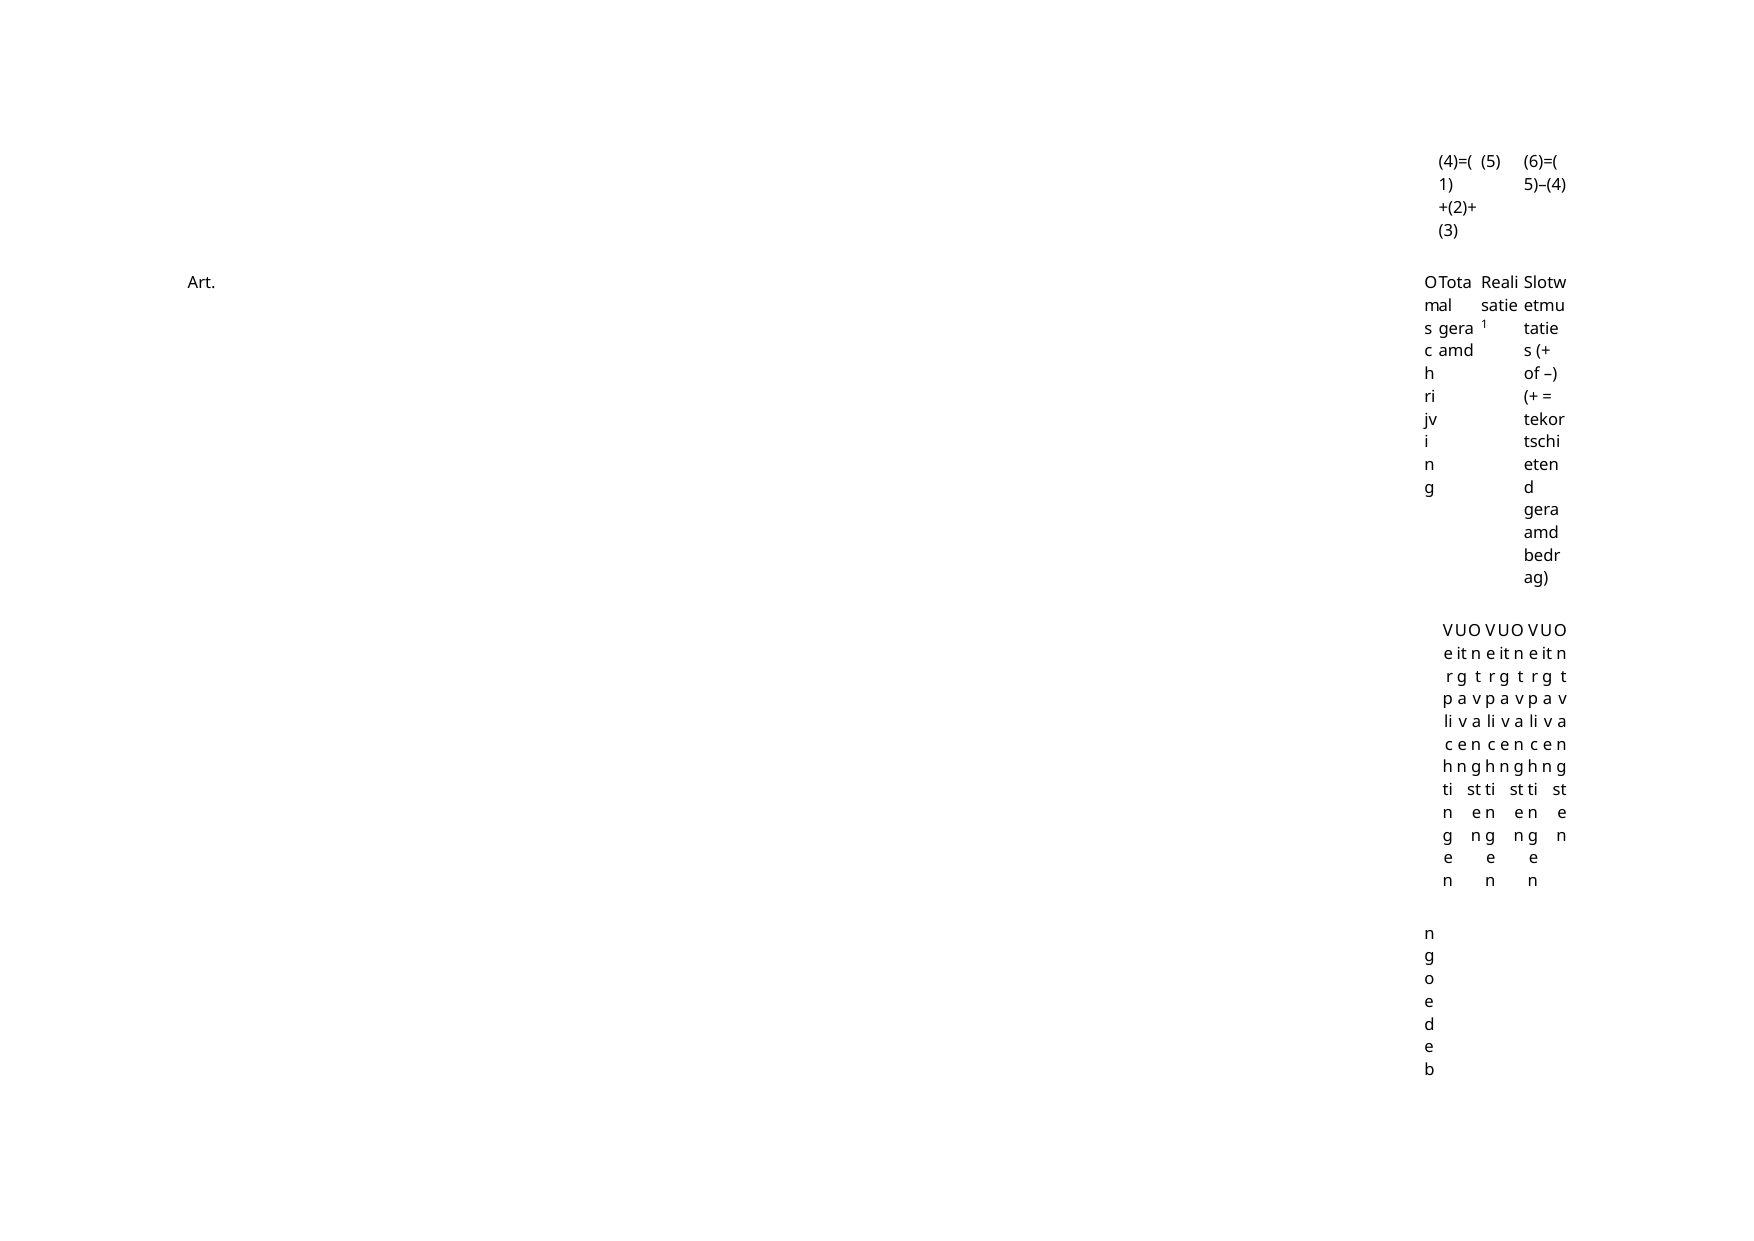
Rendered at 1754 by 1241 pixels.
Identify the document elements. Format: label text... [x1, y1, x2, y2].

table_cell Ontvangsten [1509, 619, 1523, 921]
table_cell Uitgaven [1538, 619, 1552, 921]
table_cell Verplichtingen [1481, 619, 1495, 921]
table_cell [1424, 619, 1438, 921]
table_cell [1495, 921, 1509, 1080]
table_cell [1524, 921, 1538, 1080]
table_cell [1538, 921, 1552, 1080]
table_cell n goede b [1424, 921, 1438, 1080]
table_header (4)=(1) +(2)+(3) [1438, 150, 1481, 271]
table_cell Verplichtingen [1524, 619, 1538, 921]
table_cell [1438, 921, 1452, 1080]
table_cell Ontvangsten [1467, 619, 1481, 921]
table_cell Art. [188, 271, 1424, 619]
table_cell [1467, 921, 1481, 1080]
table_cell Verplichtingen [1438, 619, 1452, 921]
table_cell Totaal geraamd [1438, 271, 1481, 619]
table_cell [188, 619, 1424, 921]
table_header [1424, 150, 1438, 271]
table_cell [1481, 921, 1495, 1080]
table_cell Slotwetmutaties (+ of –) (+ = tekortschietend geraamd bedrag) [1524, 271, 1566, 619]
table_cell Uitgaven [1453, 619, 1467, 921]
table_cell Realisatie1 [1481, 271, 1523, 619]
table_cell Ontvangsten [1552, 619, 1566, 921]
table_cell [1552, 921, 1566, 1080]
table_header (6)=(5)–(4) [1524, 150, 1566, 271]
table_cell Omschrijving [1424, 271, 1438, 619]
table_cell [188, 921, 1424, 1080]
table_cell [1453, 921, 1467, 1080]
table_cell Uitgaven [1495, 619, 1509, 921]
table_header [188, 150, 1424, 271]
table_cell [1509, 921, 1523, 1080]
table_header (5) [1481, 150, 1523, 271]
